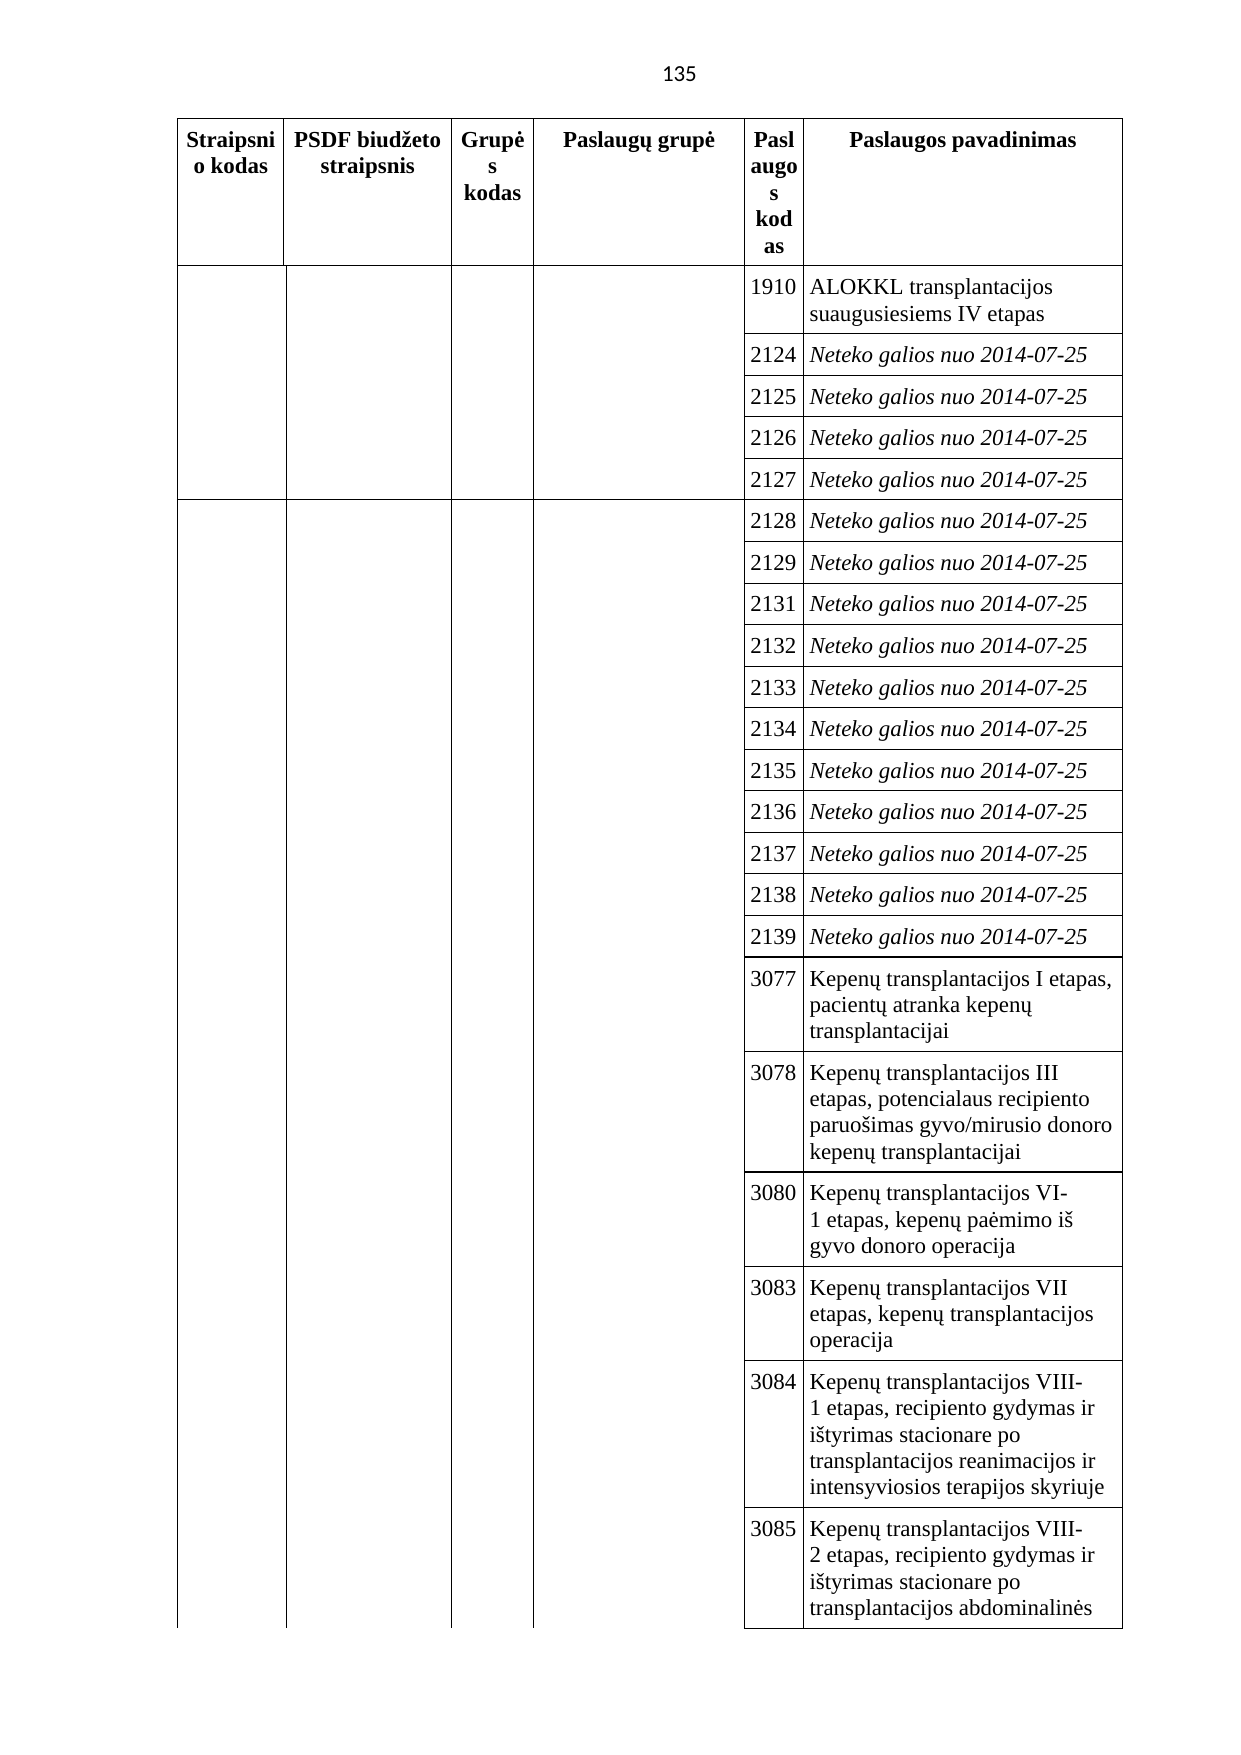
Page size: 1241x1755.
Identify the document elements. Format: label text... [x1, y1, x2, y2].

table_cell [534, 583, 744, 624]
table_cell 2129 [745, 542, 803, 582]
table_cell [178, 749, 286, 790]
table_cell 2132 [745, 625, 803, 666]
table_cell 3085 [745, 1508, 803, 1627]
table_cell [452, 1266, 533, 1360]
table_cell [534, 790, 744, 832]
table_cell [178, 583, 286, 624]
table_cell [452, 583, 533, 624]
table_cell Kepenų transplantacijos VIII-2 etapas, recipiento gydymas ir ištyrimas stacionare po transplantacijos abdominalinės [804, 1508, 1122, 1627]
table_cell [287, 749, 451, 790]
table_cell Neteko galios nuo 2014-07-25 [804, 916, 1122, 956]
table_header Grupės kodas [452, 119, 533, 265]
table_header Straipsnio kodas [178, 119, 283, 265]
table_cell [534, 707, 744, 749]
table_cell [452, 707, 533, 749]
table_cell [287, 1266, 451, 1360]
table_cell 2126 [745, 417, 803, 458]
table_cell [178, 624, 286, 666]
table_cell [534, 1360, 744, 1507]
table_cell [452, 416, 533, 458]
table_cell [287, 1507, 451, 1627]
table_cell [178, 1171, 286, 1266]
table_cell [452, 790, 533, 832]
table_cell [178, 832, 286, 873]
table_cell [534, 1507, 744, 1627]
table_cell [178, 873, 286, 915]
table_cell 3083 [745, 1267, 803, 1360]
table_cell 2125 [745, 376, 803, 416]
table_cell 3077 [745, 958, 803, 1051]
table_cell 2131 [745, 584, 803, 624]
table_cell 2134 [745, 708, 803, 749]
table_cell [178, 375, 286, 416]
table_cell [178, 416, 286, 458]
table_cell [534, 1051, 744, 1171]
table_cell [534, 416, 744, 458]
table_header PSDF biudžeto straipsnis [284, 119, 451, 265]
table_header Paslaugų grupė [534, 119, 744, 265]
table_cell [452, 956, 533, 1051]
table_cell ALOKKL transplantacijos suaugusiesiems IV etapas [804, 266, 1122, 333]
table_cell [534, 624, 744, 666]
table_cell [534, 266, 744, 416]
table_cell [287, 500, 451, 541]
table_cell [452, 832, 533, 873]
table_cell [534, 458, 744, 499]
table_cell 2135 [745, 750, 803, 790]
table_cell [287, 624, 451, 666]
table_cell [287, 583, 451, 624]
table_cell [534, 500, 744, 541]
table_cell Kepenų transplantacijos VII etapas, kepenų transplantacijos operacija [804, 1267, 1122, 1360]
table_cell Neteko galios nuo 2014-07-25 [804, 667, 1122, 707]
table_cell 1910 [745, 266, 803, 333]
table_cell [452, 458, 533, 499]
table_cell Kepenų transplantacijos III etapas, potencialaus recipiento paruošimas gyvo/mirusio donoro kepenų transplantacijai [804, 1052, 1122, 1171]
table_cell [287, 1171, 451, 1266]
table_header Paslaugos pavadinimas [804, 119, 1122, 265]
table_cell [452, 1360, 533, 1507]
table_cell 2139 [745, 916, 803, 956]
table_cell [178, 1360, 286, 1507]
table_cell [534, 873, 744, 915]
table_cell [287, 832, 451, 873]
table_cell Kepenų transplantacijos VIII-1 etapas, recipiento gydymas ir ištyrimas stacionare po transplantacijos reanimacijos ir intensyviosios terapijos skyriuje [804, 1361, 1122, 1507]
table_cell [534, 541, 744, 582]
table_cell Neteko galios nuo 2014-07-25 [804, 459, 1122, 499]
table_cell [534, 956, 744, 1051]
table_cell [178, 1266, 286, 1360]
table_cell [178, 458, 286, 499]
table_cell [287, 266, 451, 333]
table_cell 2124 [745, 334, 803, 374]
table_cell [287, 956, 451, 1051]
table_cell [452, 1507, 533, 1627]
table_cell [287, 790, 451, 832]
table_cell [178, 1051, 286, 1171]
table_cell [178, 666, 286, 707]
table_cell [452, 666, 533, 707]
table_cell Neteko galios nuo 2014-07-25 [804, 542, 1122, 582]
table_cell 2136 [745, 791, 803, 832]
table_cell [452, 749, 533, 790]
table_header Paslaugos kodas [745, 119, 803, 265]
table_cell 2133 [745, 667, 803, 707]
table_cell [287, 416, 451, 458]
table_cell [452, 1051, 533, 1171]
table_cell Neteko galios nuo 2014-07-25 [804, 833, 1122, 873]
table_cell Kepenų transplantacijos I etapas, pacientų atranka kepenų transplantacijai [804, 958, 1122, 1051]
table_cell [178, 915, 286, 956]
table_cell Kepenų transplantacijos VI-1 etapas, kepenų paėmimo iš gyvo donoro operacija [804, 1173, 1122, 1266]
table_cell [178, 707, 286, 749]
table_cell 3080 [745, 1173, 803, 1266]
table_cell [452, 500, 533, 541]
table_cell [534, 1266, 744, 1360]
table_cell [287, 333, 451, 374]
table_cell [287, 873, 451, 915]
table_cell 3084 [745, 1361, 803, 1507]
table_cell [287, 707, 451, 749]
table_cell [452, 541, 533, 582]
table_cell Neteko galios nuo 2014-07-25 [804, 708, 1122, 749]
table_cell [287, 666, 451, 707]
table_cell Neteko galios nuo 2014-07-25 [804, 791, 1122, 832]
table_cell [287, 1360, 451, 1507]
table_cell [178, 500, 286, 541]
table_cell Neteko galios nuo 2014-07-25 [804, 417, 1122, 458]
table_cell [178, 541, 286, 582]
table_cell [287, 541, 451, 582]
table_cell 2138 [745, 874, 803, 915]
table_cell [534, 832, 744, 873]
table_cell [287, 915, 451, 956]
table_cell [452, 624, 533, 666]
table_cell [287, 458, 451, 499]
table_cell [534, 1171, 744, 1266]
table_cell 2128 [745, 500, 803, 541]
table_cell [178, 956, 286, 1051]
table_cell [178, 1507, 286, 1627]
table_cell [452, 915, 533, 956]
table_cell [287, 375, 451, 416]
table_cell Neteko galios nuo 2014-07-25 [804, 500, 1122, 541]
table_cell Neteko galios nuo 2014-07-25 [804, 750, 1122, 790]
table_cell [452, 1171, 533, 1266]
table_cell [178, 790, 286, 832]
table_cell Neteko galios nuo 2014-07-25 [804, 584, 1122, 624]
table_cell Neteko galios nuo 2014-07-25 [804, 625, 1122, 666]
table_cell [178, 266, 286, 333]
table_cell Neteko galios nuo 2014-07-25 [804, 334, 1122, 374]
table_cell [452, 873, 533, 915]
table_cell 2137 [745, 833, 803, 873]
table_cell [534, 666, 744, 707]
table_cell [452, 266, 533, 416]
table_cell 2127 [745, 459, 803, 499]
table_cell [534, 749, 744, 790]
table_cell [534, 915, 744, 956]
table_cell [178, 333, 286, 374]
table_cell Neteko galios nuo 2014-07-25 [804, 376, 1122, 416]
table_cell [287, 1051, 451, 1171]
table_cell 3078 [745, 1052, 803, 1171]
table_cell Neteko galios nuo 2014-07-25 [804, 874, 1122, 915]
